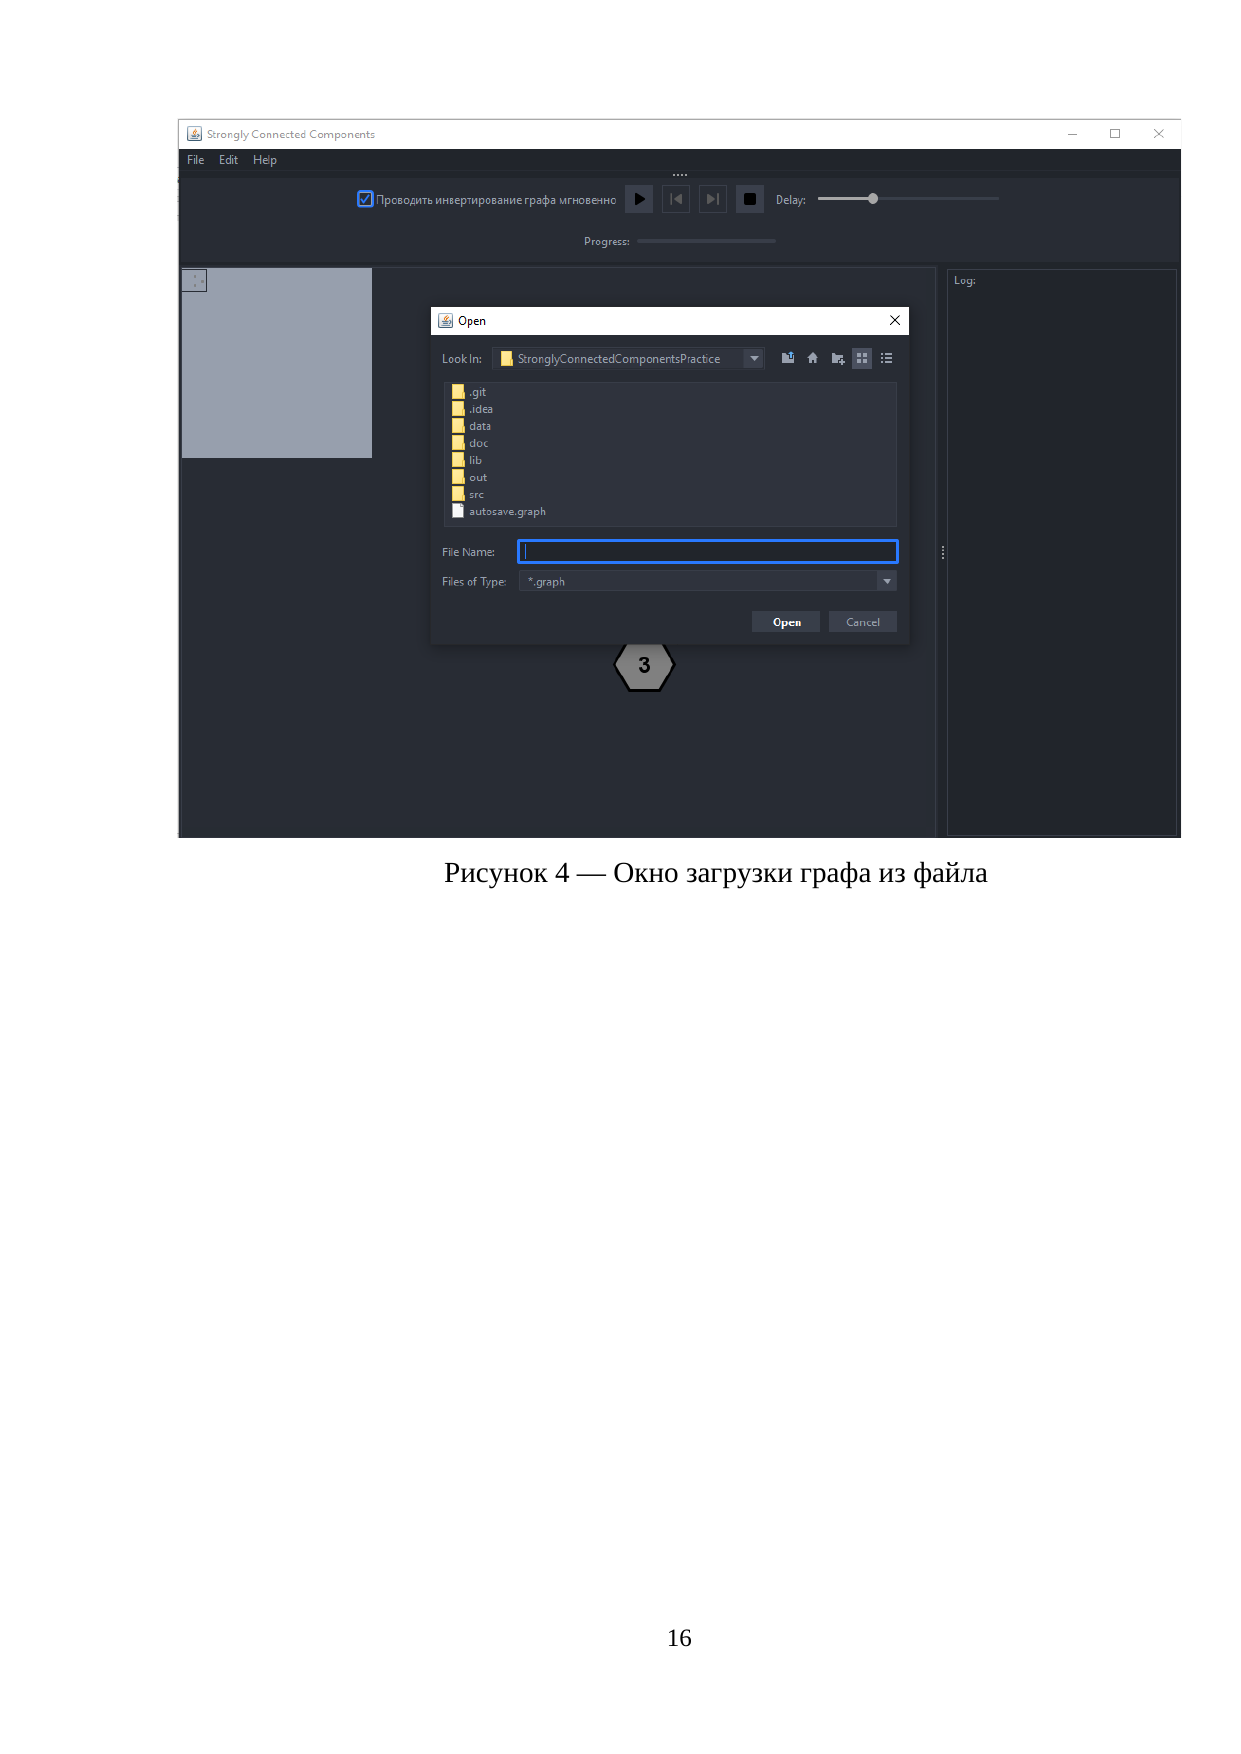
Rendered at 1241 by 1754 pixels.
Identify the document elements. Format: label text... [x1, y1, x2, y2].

picture [177, 118, 1182, 838]
text Рисунок 4 — Окно загрузки графа из файла [177, 838, 1181, 888]
